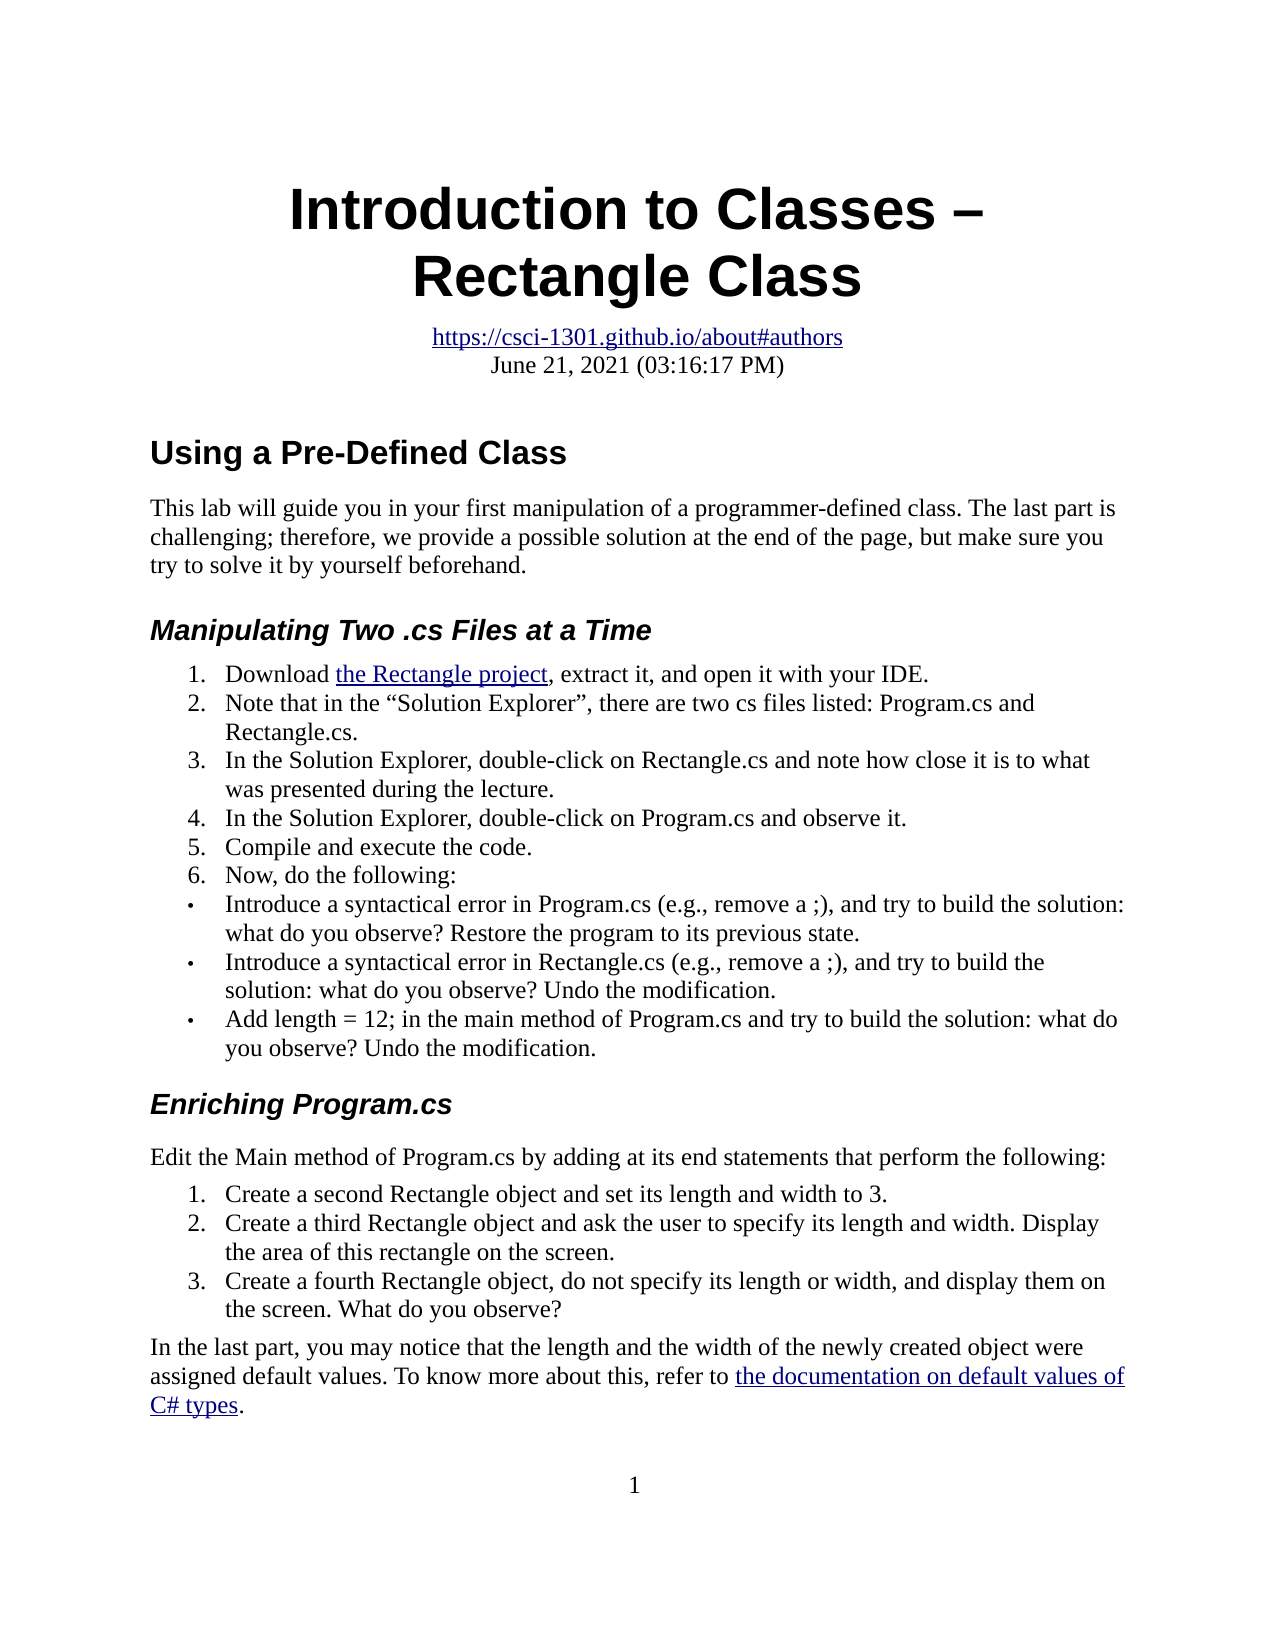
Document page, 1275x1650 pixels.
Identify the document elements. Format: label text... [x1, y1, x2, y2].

text In the last part, you may notice that the length and the width of the newly created object were assigned default values. To know more about this, refer to the documentation on default values of C# types. [150, 1332, 1125, 1418]
list Add length = 12; in the main method of Program.cs and try to build the solution: what do you observe? Undo the modification. [187, 1004, 1125, 1062]
text June 21, 2021 (03:16:17 PM) [150, 350, 1125, 379]
list Note that in the “Solution Explorer”, there are two cs files listed: Program.cs and Rectangle.cs. [187, 688, 1125, 746]
text This lab will guide you in your first manipulation of a programmer-defined class. The last part is challenging; therefore, we provide a possible solution at the end of the page, but make sure you try to solve it by yourself beforehand. [150, 493, 1125, 579]
list Create a second Rectangle object and set its length and width to 3. [187, 1179, 1125, 1208]
list Compile and execute the code. [187, 832, 1125, 861]
list Create a fourth Rectangle object, do not specify its length or width, and display them on the screen. What do you observe? [187, 1266, 1125, 1323]
subtitle Using a Pre-Defined Class [150, 433, 1125, 472]
list In the Solution Explorer, double-click on Program.cs and observe it. [187, 803, 1125, 832]
title Introduction to Classes – Rectangle Class [150, 175, 1125, 309]
list In the Solution Explorer, double-click on Rectangle.cs and note how close it is to what was presented during the lecture. [187, 746, 1125, 803]
list Create a third Rectangle object and ask the user to specify its length and width. Display the area of this rectangle on the screen. [187, 1208, 1125, 1266]
subtitle Manipulating Two .cs Files at a Time [150, 613, 1125, 647]
list Download the Rectangle project, extract it, and open it with your IDE. [187, 659, 1125, 688]
list Now, do the following: [187, 861, 1125, 889]
text Edit the Main method of Program.cs by adding at its end statements that perform the following: [150, 1142, 1125, 1171]
subtitle Enriching Program.cs [150, 1087, 1125, 1120]
text https://csci-1301.github.io/about#authors [150, 322, 1125, 350]
list Introduce a syntactical error in Program.cs (e.g., remove a ;), and try to build the solution: what do you observe? Restore the program to its previous state. [187, 889, 1125, 947]
list Introduce a syntactical error in Rectangle.cs (e.g., remove a ;), and try to build the solution: what do you observe? Undo the modification. [187, 947, 1125, 1004]
